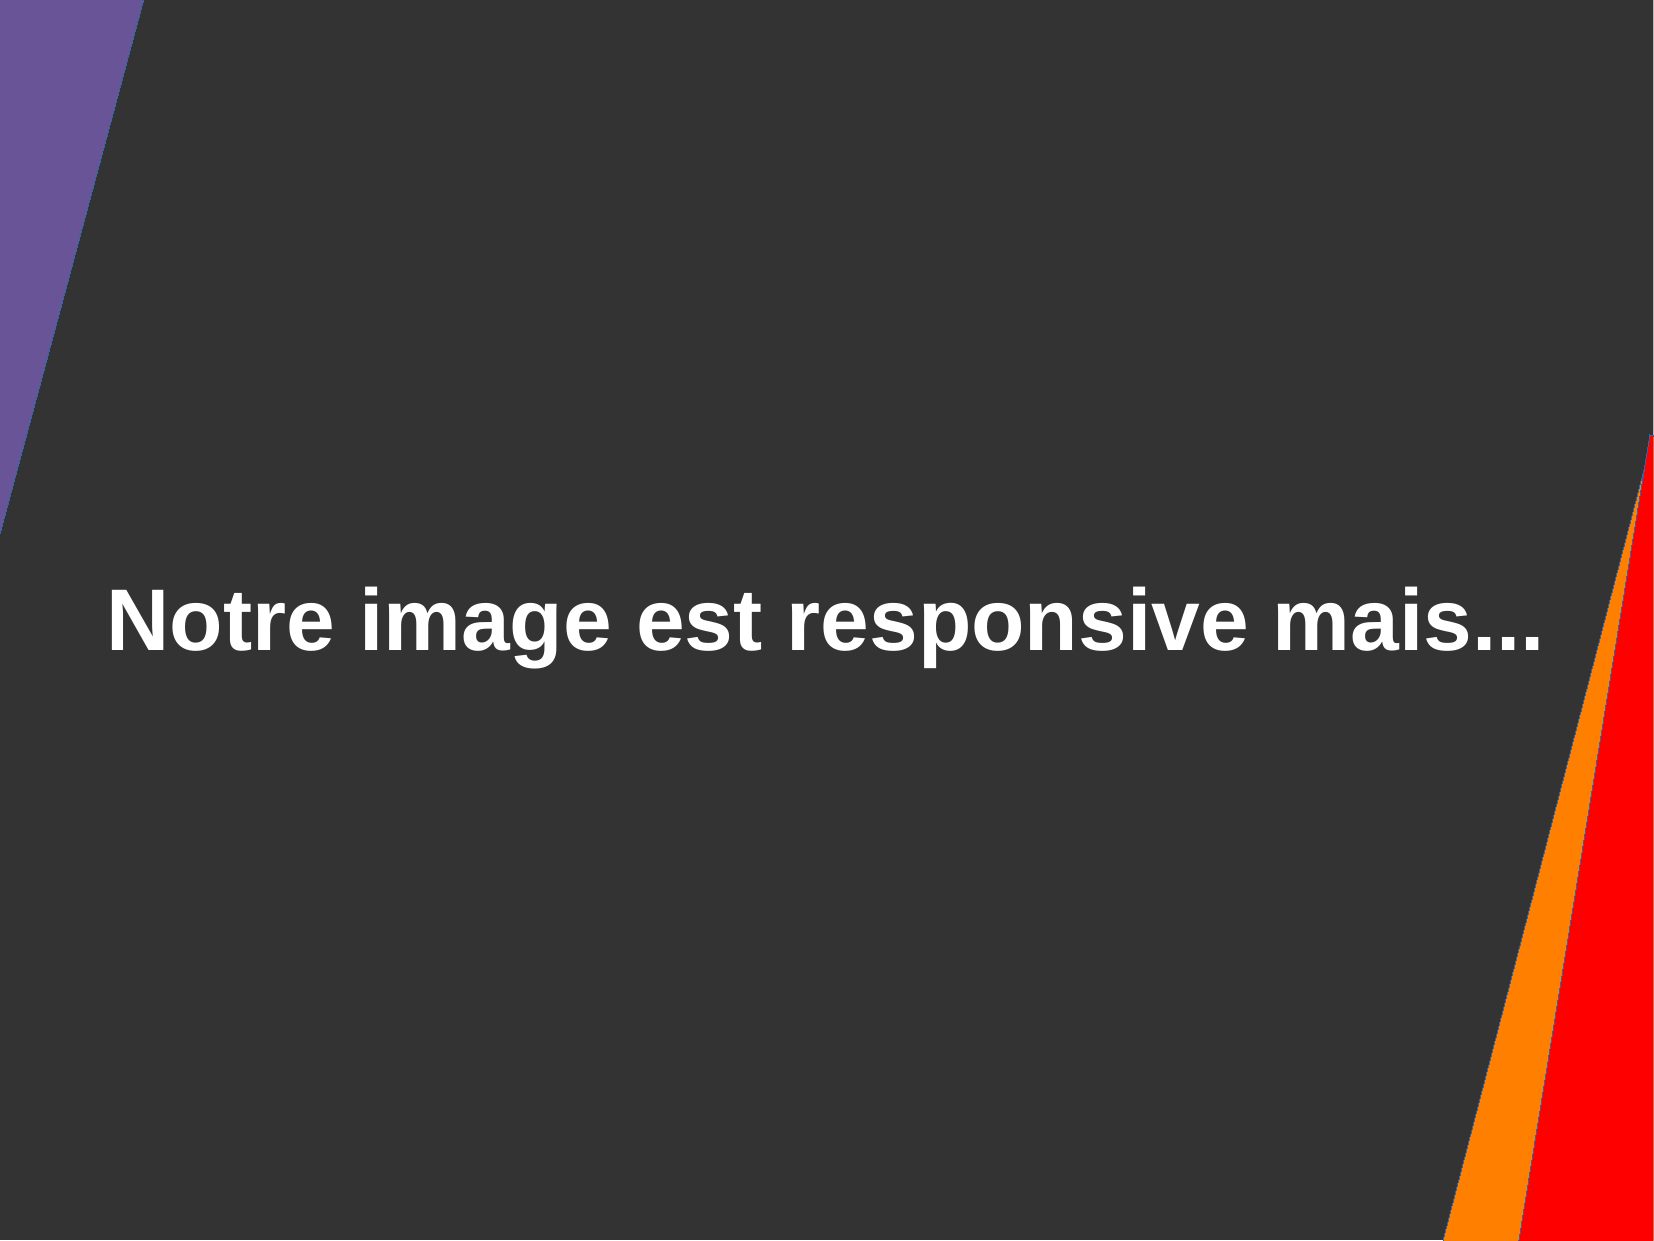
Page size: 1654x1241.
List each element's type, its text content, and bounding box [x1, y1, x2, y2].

title Notre image est responsive mais... [31, 571, 1622, 702]
text_box [0, 0, 144, 534]
text_box [1442, 434, 1654, 1241]
